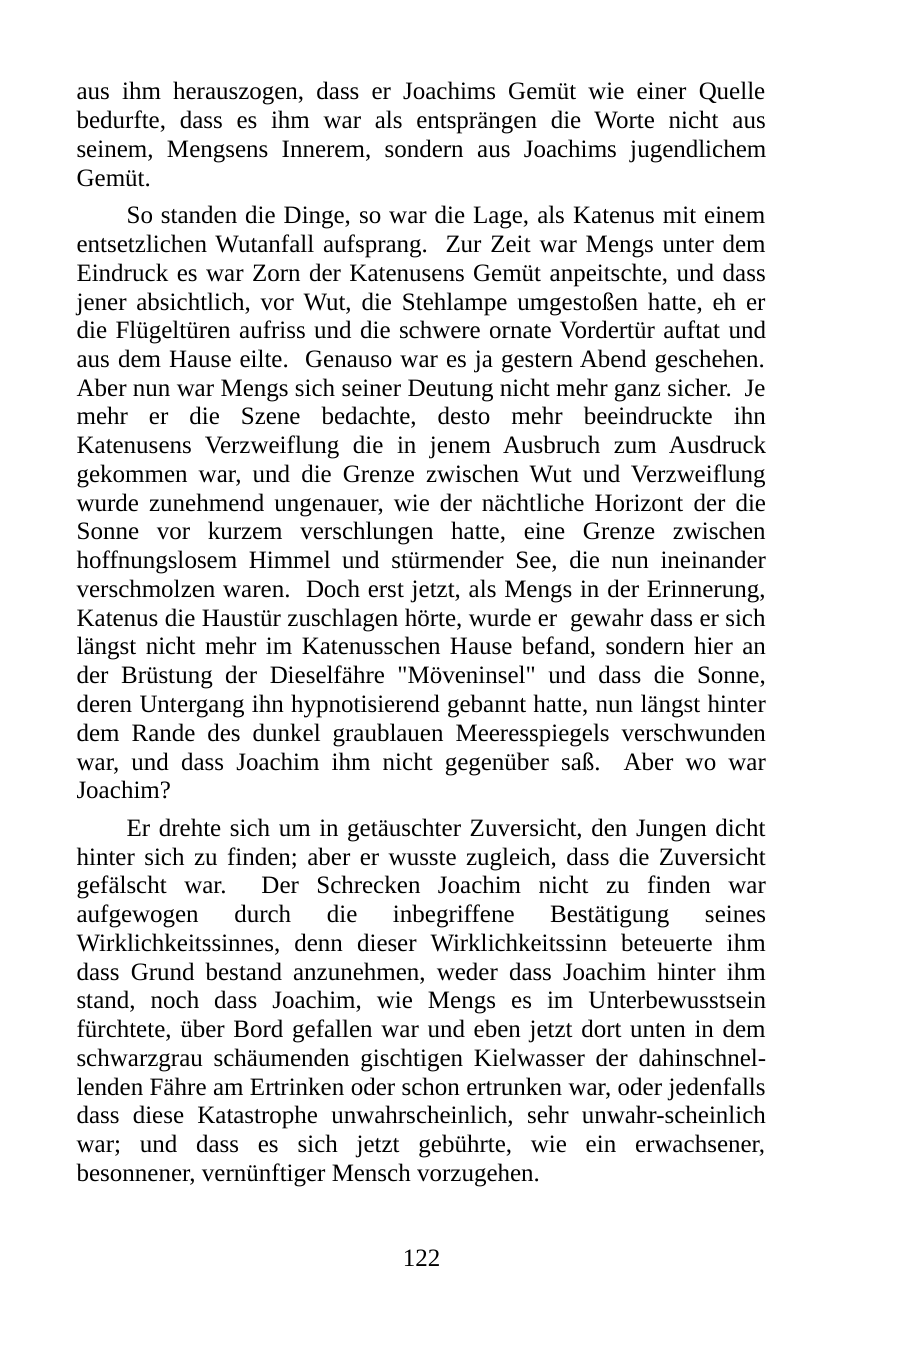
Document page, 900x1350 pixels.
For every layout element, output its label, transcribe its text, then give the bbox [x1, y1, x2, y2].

text Er drehte sich um in getäuschter Zuversicht, den Jungen dicht hinter sich zu finden; aber er wusste zugleich, dass die Zuversicht gefälscht war. Der Schrecken Joachim nicht zu finden war aufgewogen durch die inbegriffene Bestätigung seines Wirklichkeitssinnes, denn dieser Wirklichkeitssinn beteuerte ihm dass Grund bestand anzunehmen, weder dass Joachim hinter ihm stand, noch dass Joachim, wie Mengs es im Unterbewusstsein fürchtete, über Bord gefallen war und eben jetzt dort unten in dem schwarzgrau schäumenden gischtigen Kielwasser der dahinschnel-lenden Fähre am Ertrinken oder schon ertrunken war, oder jedenfalls dass diese Katastrophe unwahrscheinlich, sehr unwahr-scheinlich war; und dass es sich jetzt gebührte, wie ein erwachsener, besonnener, vernünftiger Mensch vorzugehen. [76, 813, 766, 1187]
text So standen die Dinge, so war die Lage, als Katenus mit einem entsetzlichen Wutanfall aufsprang. Zur Zeit war Mengs unter dem Eindruck es war Zorn der Katenusens Gemüt anpeitschte, und dass jener absichtlich, vor Wut, die Stehlampe umgestoßen hatte, eh er die Flügeltüren aufriss und die schwere ornate Vordertür auftat und aus dem Hause eilte. Genauso war es ja gestern Abend geschehen. Aber nun war Mengs sich seiner Deutung nicht mehr ganz sicher. Je mehr er die Szene bedachte, desto mehr beeindruckte ihn Katenusens Verzweiflung die in jenem Ausbruch zum Ausdruck gekommen war, und die Grenze zwischen Wut und Verzweiflung wurde zunehmend ungenauer, wie der nächtliche Horizont der die Sonne vor kurzem verschlungen hatte, eine Grenze zwischen hoffnungslosem Himmel und stürmender See, die nun ineinander verschmolzen waren. Doch erst jetzt, als Mengs in der Erinnerung, Katenus die Haustür zuschlagen hörte, wurde er gewahr dass er sich längst nicht mehr im Katenusschen Hause befand, sondern hier an der Brüstung der Dieselfähre "Möveninsel" und dass die Sonne, deren Untergang ihn hypnotisierend gebannt hatte, nun längst hinter dem Rande des dunkel graublauen Meeresspiegels verschwunden war, und dass Joachim ihm nicht gegenüber saß. Aber wo war Joachim? [76, 200, 766, 804]
text aus ihm herauszogen, dass er Joachims Gemüt wie einer Quelle bedurfte, dass es ihm war als entsprängen die Worte nicht aus seinem, Mengsens Innerem, sondern aus Joachims jugendlichem Gemüt. [76, 76, 766, 191]
